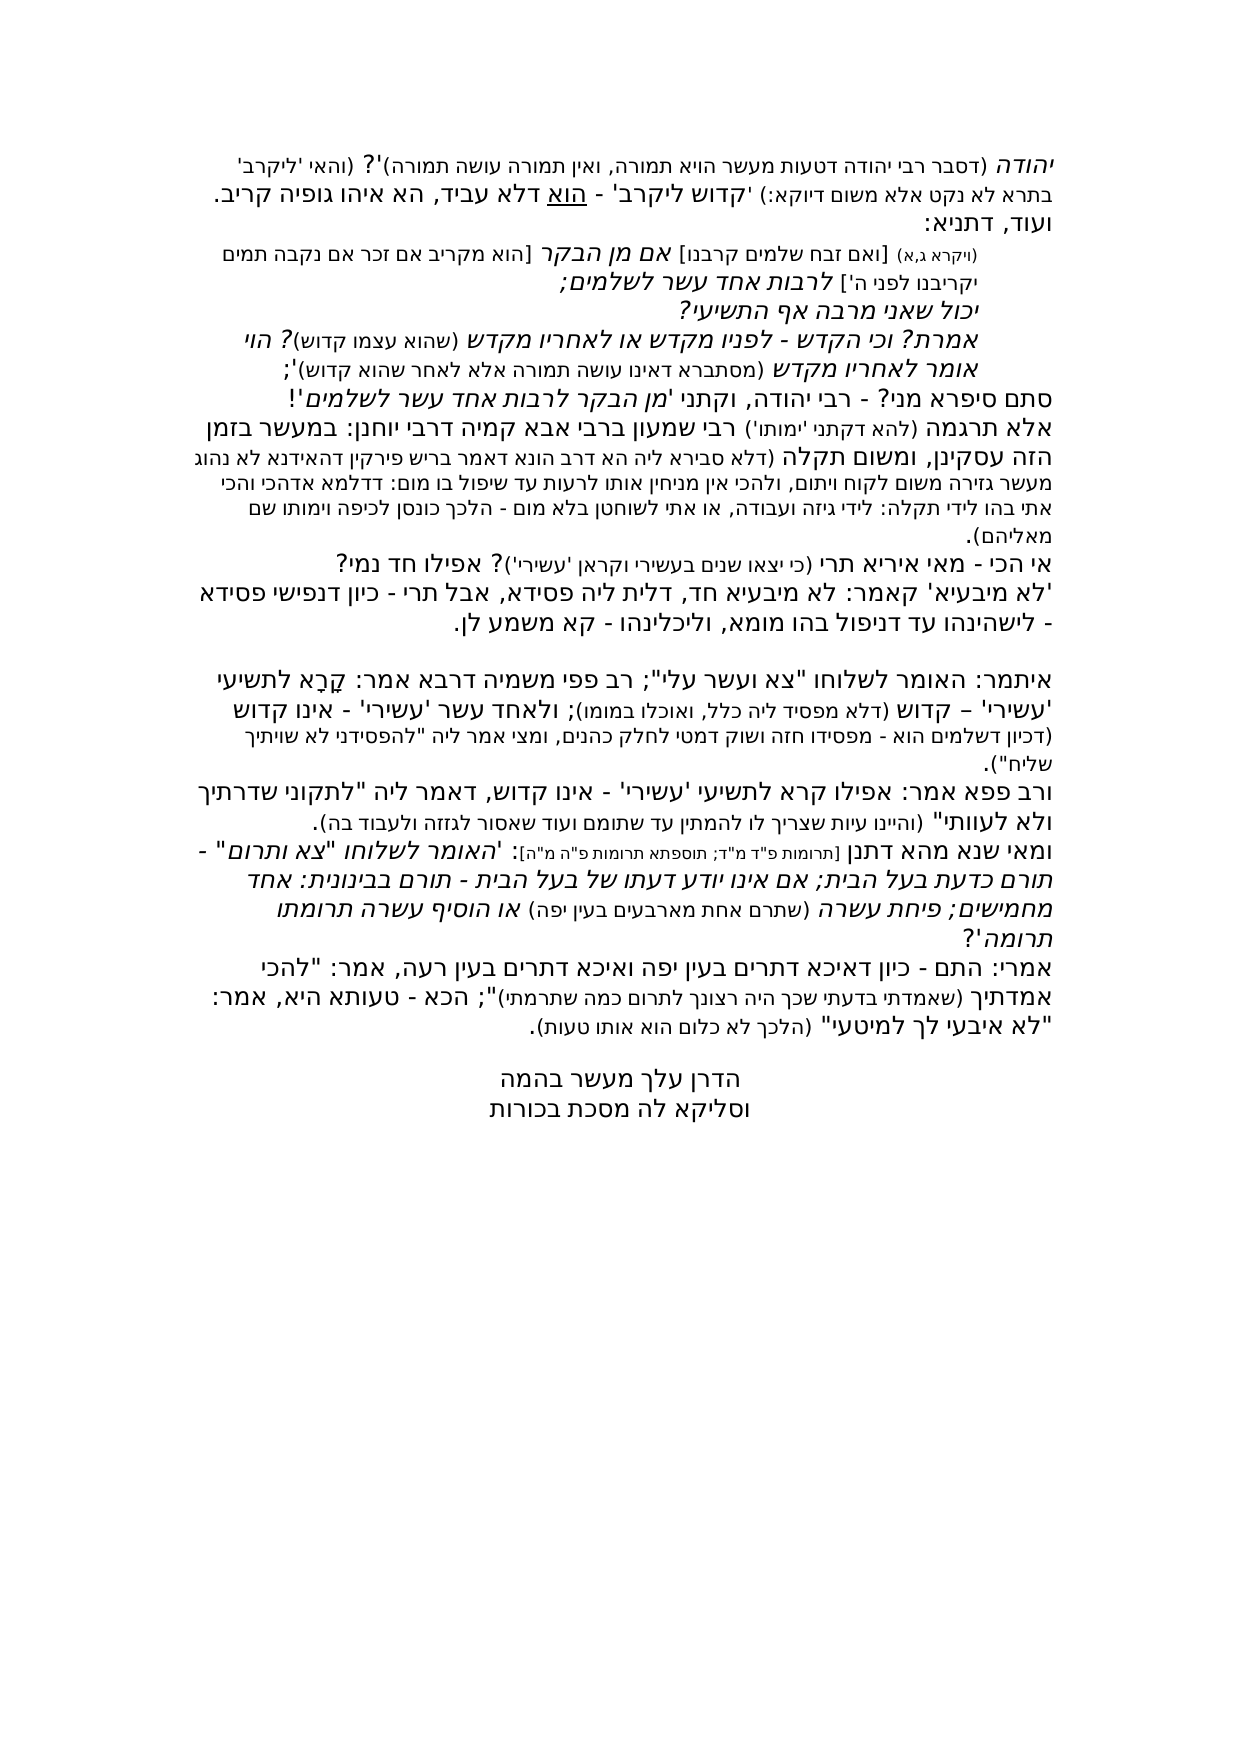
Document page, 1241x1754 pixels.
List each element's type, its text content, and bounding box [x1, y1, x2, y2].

text יהודה (דסבר רבי יהודה דטעות מעשר הויא תמורה, ואין תמורה עושה תמורה)'? (והאי 'ליקרב' בתרא לא נקט אלא משום דיוקא:) 'קדוש ליקרב' - הוא דלא עביד, הא איהו גופיה קריב. [187, 150, 1053, 208]
text ומאי שנא מהא דתנן [תרומות פ"ד מ"ד; תוספתא תרומות פ"ה מ"ה]: 'האומר לשלוחו "צא ותרום" - תורם כדעת בעל הבית; אם אינו יודע דעתו של בעל הבית - תורם בבינונית: אחד מחמישים; פיחת עשרה (שתרם אחת מארבעים בעין יפה) או הוסיף עשרה תרומתו תרומה'? [187, 836, 1053, 953]
text (ויקרא ג,א) [ואם זבח שלמים קרבנו] אם מן הבקר [הוא מקריב אם זכר אם נקבה תמים יקריבנו לפני ה'] לרבות אחד עשר לשלמים; [187, 238, 978, 296]
text ורב פפא אמר: אפילו קרא לתשיעי 'עשירי' - אינו קדוש, דאמר ליה "לתקוני שדרתיך ולא לעוותי" (והיינו עיות שצריך לו להמתין עד שתומם ועוד שאסור לגזזה ולעבוד בה). [187, 778, 1053, 836]
text איתמר: האומר לשלוחו "צא ועשר עלי"; רב פפי משמיה דרבא אמר: קָרָא לתשיעי 'עשירי' – קדוש (דלא מפסיד ליה כלל, ואוכלו במומו); ולאחד עשר 'עשירי' - אינו קדוש (דכיון דשלמים הוא - מפסידו חזה ושוק דמטי לחלק כהנים, ומצי אמר ליה "להפסידני לא שויתיך שליח"). [187, 666, 1053, 778]
text 'לא מיבעיא' קאמר: לא מיבעיא חד, דלית ליה פסידא, אבל תרי - כיון דנפישי פסידא - לישהינהו עד דניפול בהו מומא, וליכלינהו - קא משמע לן. [187, 578, 1053, 637]
text יכול שאני מרבה אף התשיעי? [187, 296, 978, 325]
text אי הכי - מאי איריא תרי (כי יצאו שנים בעשירי וקראן 'עשירי')? אפילו חד נמי? [187, 549, 1053, 578]
text אלא תרגמה (להא דקתני 'ימותו') רבי שמעון ברבי אבא קמיה דרבי יוחנן: במעשר בזמן הזה עסקינן, ומשום תקלה (דלא סבירא ליה הא דרב הונא דאמר בריש פירקין דהאידנא לא נהוג מעשר גזירה משום לקוח ויתום, ולהכי אין מניחין אותו לרעות עד שיפול בו מום: דדלמא אדהכי והכי אתי בהו לידי תקלה: לידי גיזה ועבודה, או אתי לשוחטן בלא מום - הלכך כונסן לכיפה וימותו שם מאליהם). [187, 413, 1053, 549]
text ועוד, דתניא: [187, 208, 1053, 238]
text וסליקא לה מסכת בכורות [187, 1094, 1053, 1123]
text סתם סיפרא מני? - רבי יהודה, וקתני 'מן הבקר לרבות אחד עשר לשלמים'! [187, 384, 1053, 413]
text הדרן עלך מעשר בהמה [187, 1065, 1053, 1094]
text אמרי: התם - כיון דאיכא דתרים בעין יפה ואיכא דתרים בעין רעה, אמר: "להכי אמדתיך (שאמדתי בדעתי שכך היה רצונך לתרום כמה שתרמתי)"; הכא - טעותא היא, אמר: "לא איבעי לך למיטעי" (הלכך לא כלום הוא אותו טעות). [187, 953, 1053, 1041]
text אמרת? וכי הקדש - לפניו מקדש או לאחריו מקדש (שהוא עצמו קדוש)? הוי אומר לאחריו מקדש (מסתברא דאינו עושה תמורה אלא לאחר שהוא קדוש)'; [187, 325, 978, 384]
